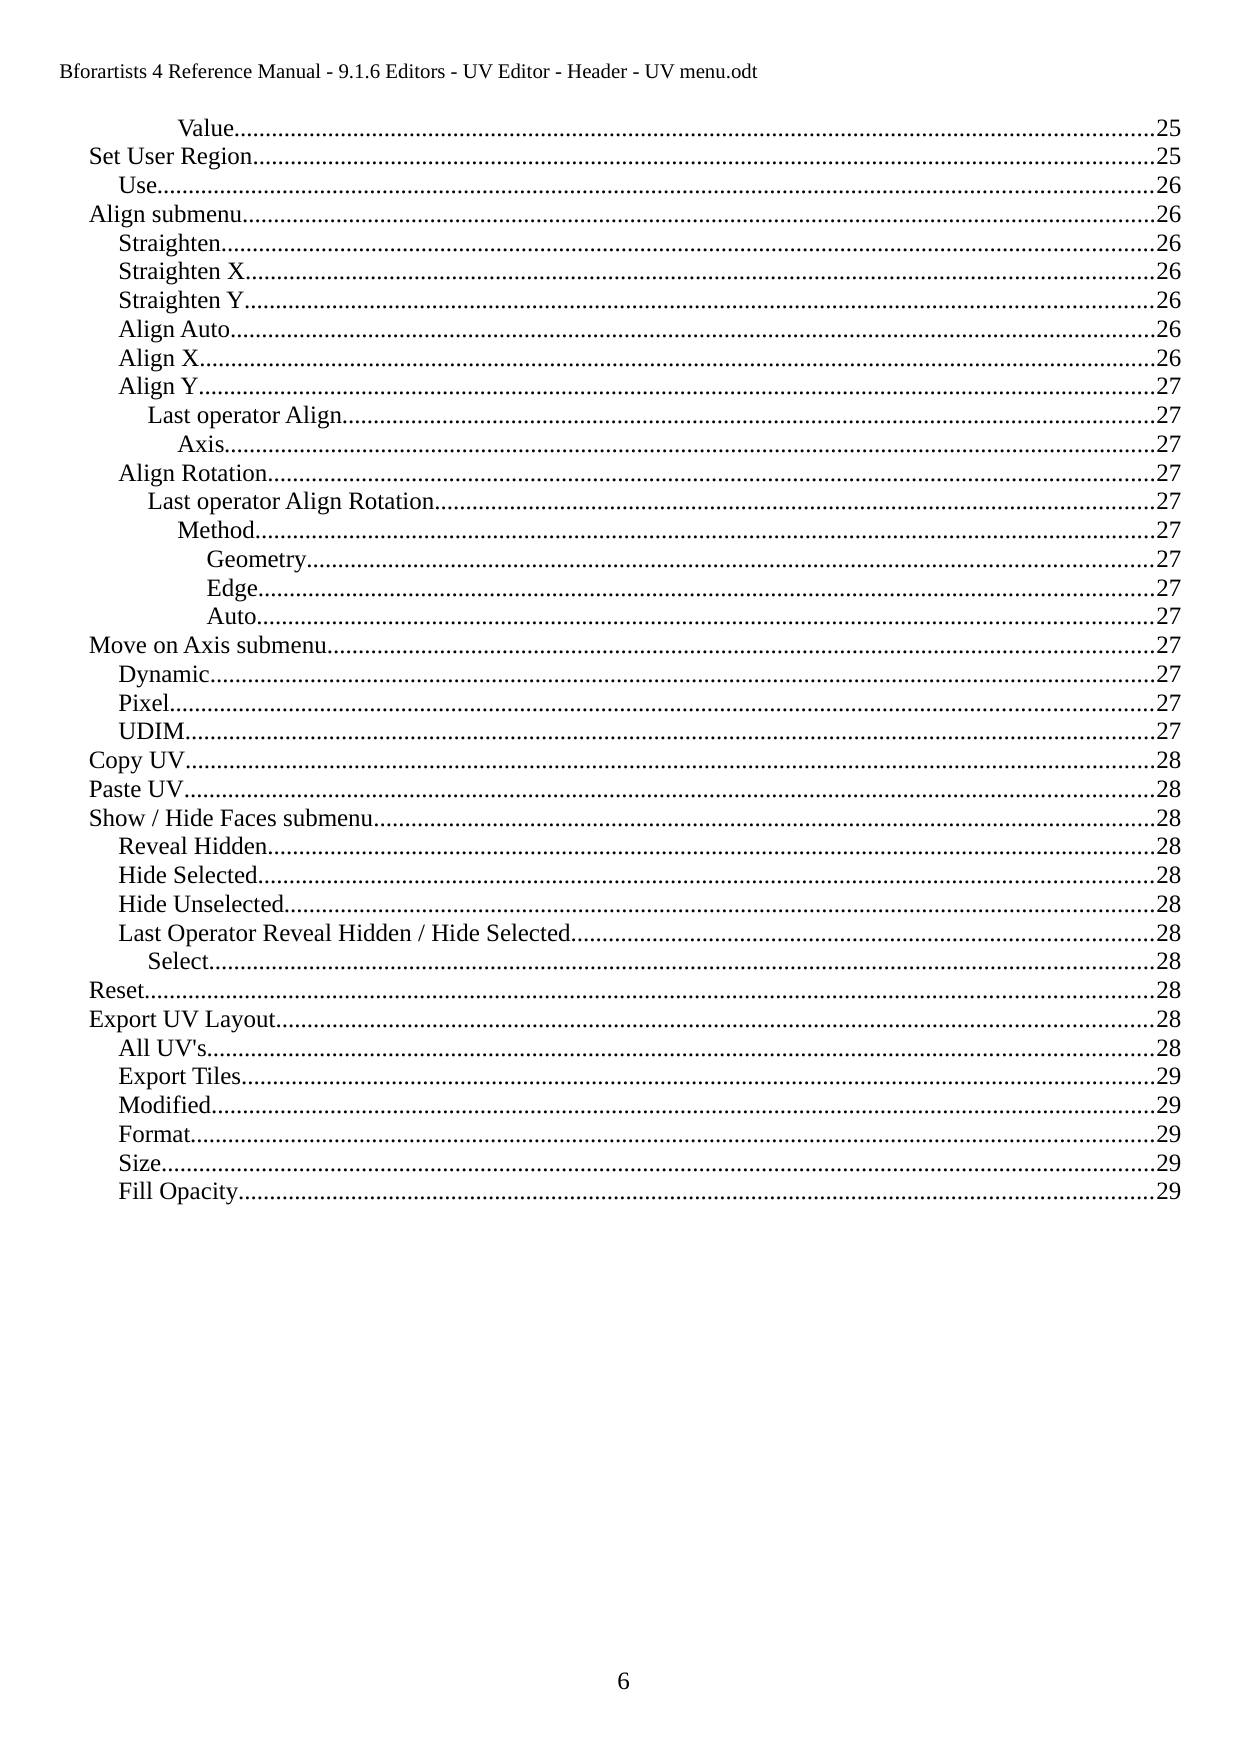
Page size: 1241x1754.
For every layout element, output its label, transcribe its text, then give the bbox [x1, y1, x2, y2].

text Size 29 [118, 1148, 1181, 1176]
text Format 29 [118, 1119, 1181, 1148]
text UDIM 27 [118, 716, 1181, 745]
text Copy UV 28 [88, 745, 1181, 774]
text Align Y 27 [118, 371, 1181, 400]
text Axis 27 [177, 429, 1181, 458]
text Dynamic 27 [118, 659, 1181, 688]
text Paste UV 28 [88, 774, 1181, 803]
text Straighten Y 26 [118, 285, 1181, 314]
text Edge 27 [206, 573, 1181, 601]
text Last Operator Reveal Hidden / Hide Selected 28 [118, 918, 1181, 946]
text Select 28 [147, 946, 1181, 975]
text Show / Hide Faces submenu 28 [88, 803, 1181, 831]
text Export Tiles 29 [118, 1061, 1181, 1090]
text Reveal Hidden 28 [118, 831, 1181, 860]
text Straighten 26 [118, 228, 1181, 256]
text Align Auto 26 [118, 314, 1181, 343]
text Pixel 27 [118, 688, 1181, 716]
text Use 26 [118, 170, 1181, 199]
text Reset 28 [88, 975, 1181, 1004]
text Fill Opacity 29 [118, 1176, 1181, 1205]
text Set User Region 25 [88, 141, 1181, 170]
text Hide Unselected 28 [118, 889, 1181, 918]
text Method 27 [177, 515, 1181, 544]
text Hide Selected 28 [118, 860, 1181, 889]
text Modified 29 [118, 1090, 1181, 1119]
text Straighten X 26 [118, 256, 1181, 285]
text Move on Axis submenu 27 [88, 630, 1181, 659]
text Last operator Align 27 [147, 400, 1181, 429]
text Value 25 [177, 113, 1181, 141]
text All UV's 28 [118, 1033, 1181, 1061]
text Geometry 27 [206, 544, 1181, 573]
text Export UV Layout 28 [88, 1004, 1181, 1033]
text Auto 27 [206, 601, 1181, 630]
text Align Rotation 27 [118, 458, 1181, 486]
text Align X 26 [118, 343, 1181, 371]
text Last operator Align Rotation 27 [147, 486, 1181, 515]
text Align submenu 26 [88, 199, 1181, 228]
